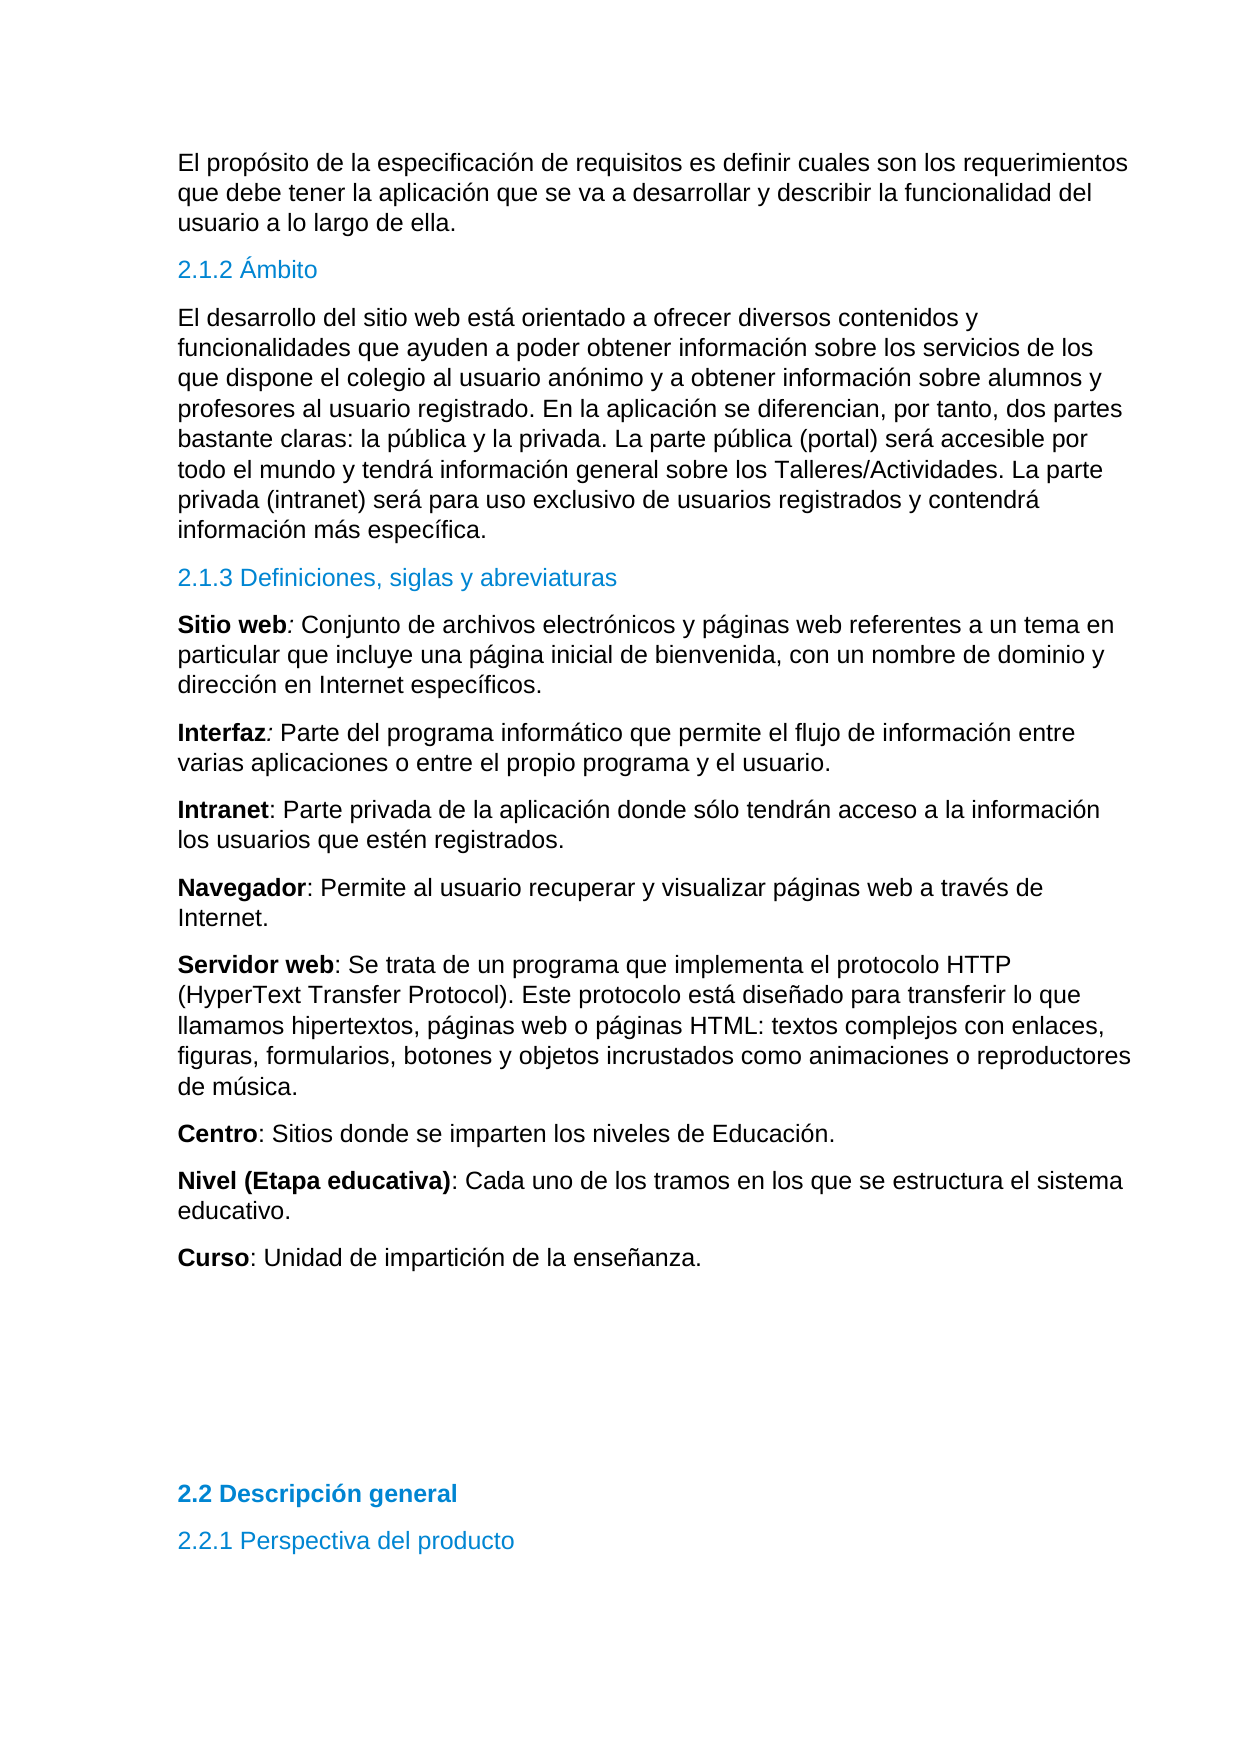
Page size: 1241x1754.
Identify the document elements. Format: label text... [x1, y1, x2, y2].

text Interfaz: Parte del programa informático que permite el flujo de información entre varias aplicaciones o entre el propio programa y el usuario. [177, 718, 1137, 777]
text Sitio web: Conjunto de archivos electrónicos y páginas web referentes a un tema en particular que incluye una página inicial de bienvenida, con un nombre de dominio y dirección en Internet específicos. [177, 610, 1137, 699]
text El propósito de la especificación de requisitos es definir cuales son los requerimientos que debe tener la aplicación que se va a desarrollar y describir la funcionalidad del usuario a lo largo de ella. [177, 148, 1137, 237]
text Servidor web: Se trata de un programa que implementa el protocolo HTTP (HyperText Transfer Protocol). Este protocolo está diseñado para transferir lo que llamamos hipertextos, páginas web o páginas HTML: textos complejos con enlaces, figuras, formularios, botones y objetos incrustados como animaciones o reproductores de música. [177, 950, 1137, 1101]
text Nivel (Etapa educativa): Cada uno de los tramos en los que se estructura el sistema educativo. [177, 1166, 1137, 1225]
text El desarrollo del sitio web está orientado a ofrecer diversos contenidos y funcionalidades que ayuden a poder obtener información sobre los servicios de los que dispone el colegio al usuario anónimo y a obtener información sobre alumnos y profesores al usuario registrado. En la aplicación se diferencian, por tanto, dos partes bastante claras: la pública y la privada. La parte pública (portal) será accesible por todo el mundo y tendrá información general sobre los Talleres/Actividades. La parte privada (intranet) será para uso exclusivo de usuarios registrados y contendrá información más específica. [177, 303, 1137, 544]
text 2.1.3 Definiciones, siglas y abreviaturas [177, 563, 1137, 591]
text Centro: Sitios donde se imparten los niveles de Educación. [177, 1119, 1137, 1148]
text 2.2 Descripción general [177, 1479, 1137, 1508]
text Intranet: Parte privada de la aplicación donde sólo tendrán acceso a la información los usuarios que estén registrados. [177, 795, 1137, 854]
text 2.1.2 Ámbito [177, 256, 1137, 284]
text Navegador: Permite al usuario recuperar y visualizar páginas web a través de Internet. [177, 873, 1137, 932]
text 2.2.1 Perspectiva del producto [177, 1526, 1137, 1555]
text Curso: Unidad de impartición de la enseñanza. [177, 1243, 1137, 1272]
